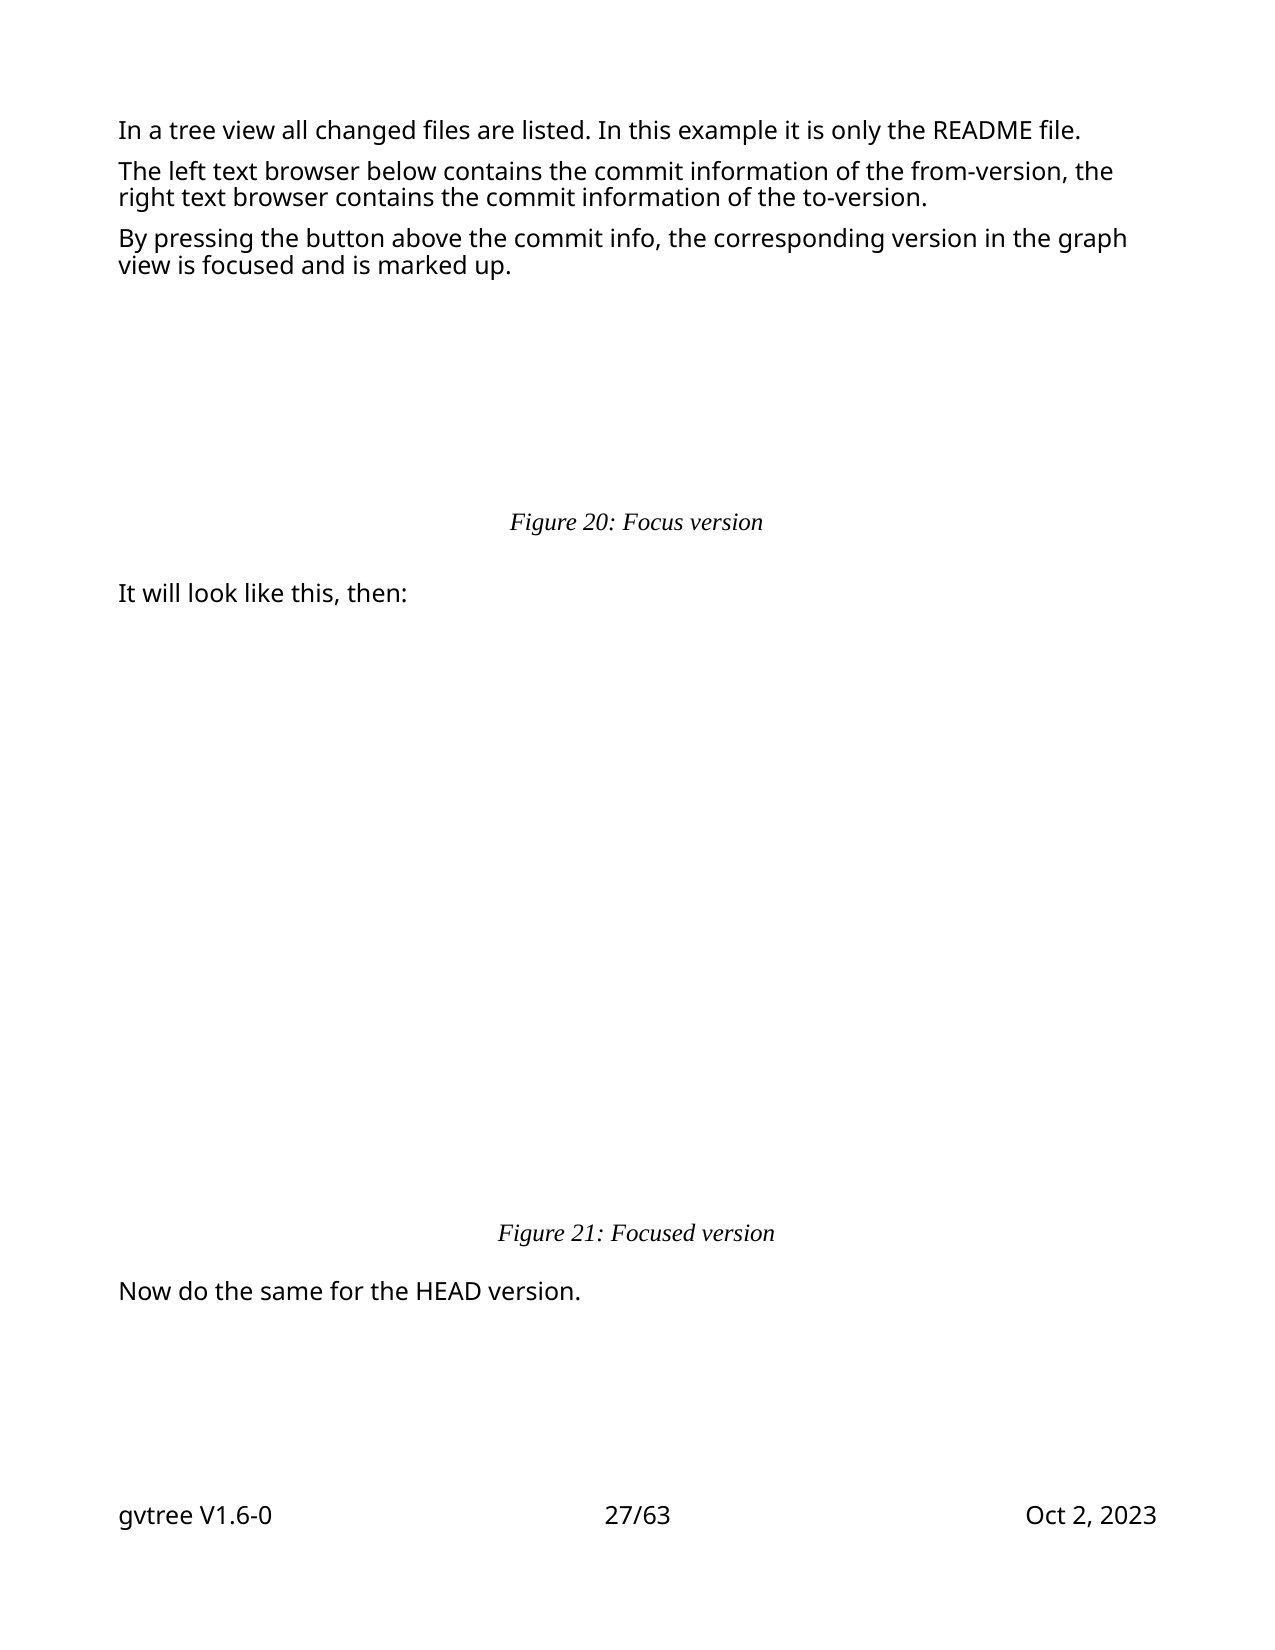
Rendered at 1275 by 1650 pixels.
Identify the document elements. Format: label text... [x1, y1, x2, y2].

text In a tree view all changed files are listed. In this example it is only the README file. [118, 118, 1157, 144]
text Figure 20: Focus version [455, 307, 820, 536]
text Figure 21: Focused version [240, 635, 1035, 1247]
text Now do the same for the HEAD version. [118, 1279, 1157, 1306]
text It will look like this, then: [118, 581, 1157, 608]
text The left text browser below contains the commit information of the from-version, the right text browser contains the commit information of the to-version. [118, 159, 1157, 212]
text By pressing the button above the commit info, the corresponding version in the graph view is focused and is marked up. [118, 227, 1157, 279]
